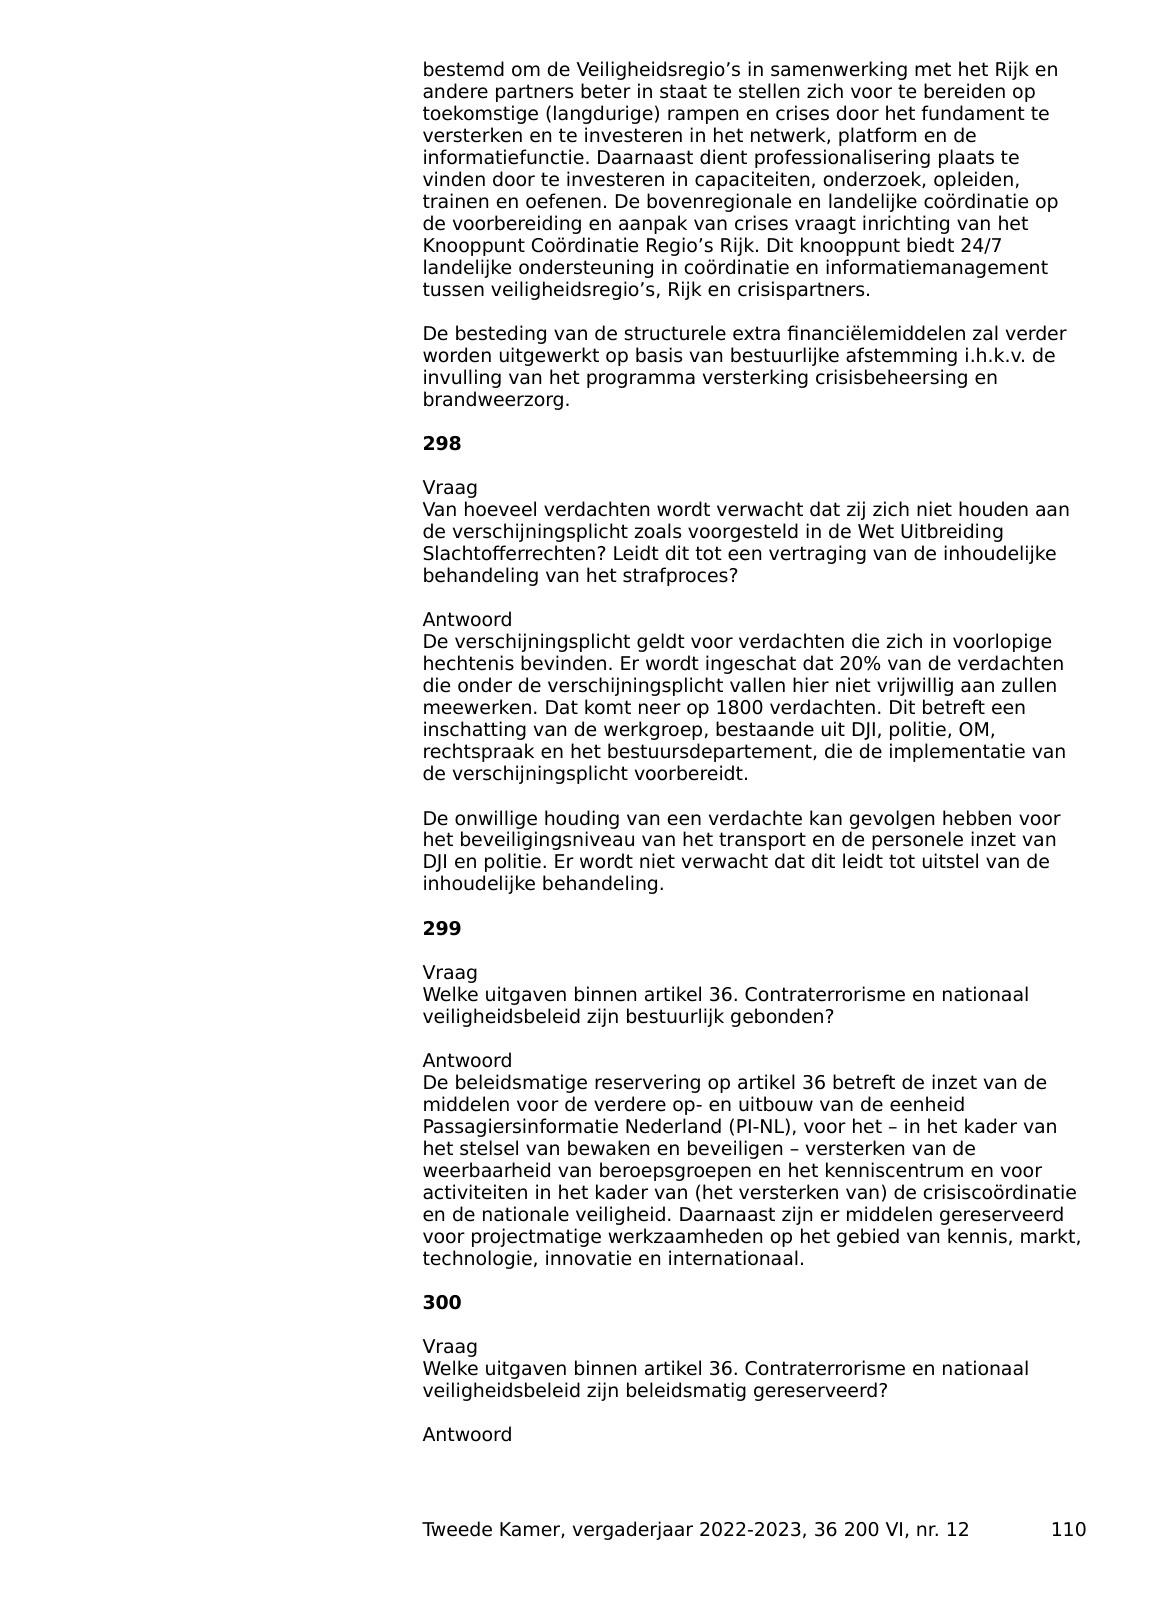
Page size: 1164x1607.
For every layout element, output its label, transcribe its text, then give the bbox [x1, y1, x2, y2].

text De verschijningsplicht geldt voor verdachten die zich in voorlopige hechtenis bevinden. Er wordt ingeschat dat 20% van de verdachten die onder de verschijningsplicht vallen hier niet vrijwillig aan zullen meewerken. Dat komt neer op 1800 verdachten. Dit betreft een inschatting van de werkgroep, bestaande uit DJI, politie, OM, rechtspraak en het bestuursdepartement, die de implementatie van de verschijningsplicht voorbereidt. [422, 631, 1087, 785]
text Welke uitgaven binnen artikel 36. Contraterrorisme en nationaal veiligheidsbeleid zijn beleidsmatig gereserveerd? [422, 1358, 1087, 1402]
text bestemd om de Veiligheidsregio’s in samenwerking met het Rijk en andere partners beter in staat te stellen zich voor te bereiden op toekomstige (langdurige) rampen en crises door het fundament te versterken en te investeren in het netwerk, platform en de informatiefunctie. Daarnaast dient professionalisering plaats te vinden door te investeren in capaciteiten, onderzoek, opleiden, trainen en oefenen. De bovenregionale en landelijke coördinatie op de voorbereiding en aanpak van crises vraagt inrichting van het Knooppunt Coördinatie Regio’s Rijk. Dit knooppunt biedt 24/7 landelijke ondersteuning in coördinatie en informatiemanagement tussen veiligheidsregio’s, Rijk en crisispartners. [422, 59, 1087, 301]
text Welke uitgaven binnen artikel 36. Contraterrorisme en nationaal veiligheidsbeleid zijn bestuurlijk gebonden? [422, 984, 1087, 1028]
subtitle 300 [422, 1292, 1087, 1314]
text Antwoord [422, 1424, 1087, 1446]
text Vraag [422, 1336, 1087, 1358]
text Antwoord [422, 609, 1087, 631]
text Vraag [422, 477, 1087, 499]
subtitle 299 [422, 917, 1087, 939]
text Antwoord [422, 1050, 1087, 1072]
text De onwillige houding van een verdachte kan gevolgen hebben voor het beveiligingsniveau van het transport en de personele inzet van DJI en politie. Er wordt niet verwacht dat dit leidt tot uitstel van de inhoudelijke behandeling. [422, 807, 1087, 895]
subtitle 298 [422, 433, 1087, 455]
text Vraag [422, 962, 1087, 984]
text De beleidsmatige reservering op artikel 36 betreft de inzet van de middelen voor de verdere op- en uitbouw van de eenheid Passagiersinformatie Nederland (PI-NL), voor het – in het kader van het stelsel van bewaken en beveiligen – versterken van de weerbaarheid van beroepsgroepen en het kenniscentrum en voor activiteiten in het kader van (het versterken van) de crisiscoördinatie en de nationale veiligheid. Daarnaast zijn er middelen gereserveerd voor projectmatige werkzaamheden op het gebied van kennis, markt, technologie, innovatie en internationaal. [422, 1072, 1087, 1269]
text Van hoeveel verdachten wordt verwacht dat zij zich niet houden aan de verschijningsplicht zoals voorgesteld in de Wet Uitbreiding Slachtofferrechten? Leidt dit tot een vertraging van de inhoudelijke behandeling van het strafproces? [422, 499, 1087, 587]
text De besteding van de structurele extra financiëlemiddelen zal verder worden uitgewerkt op basis van bestuurlijke afstemming i.h.k.v. de invulling van het programma versterking crisisbeheersing en brandweerzorg. [422, 323, 1087, 411]
